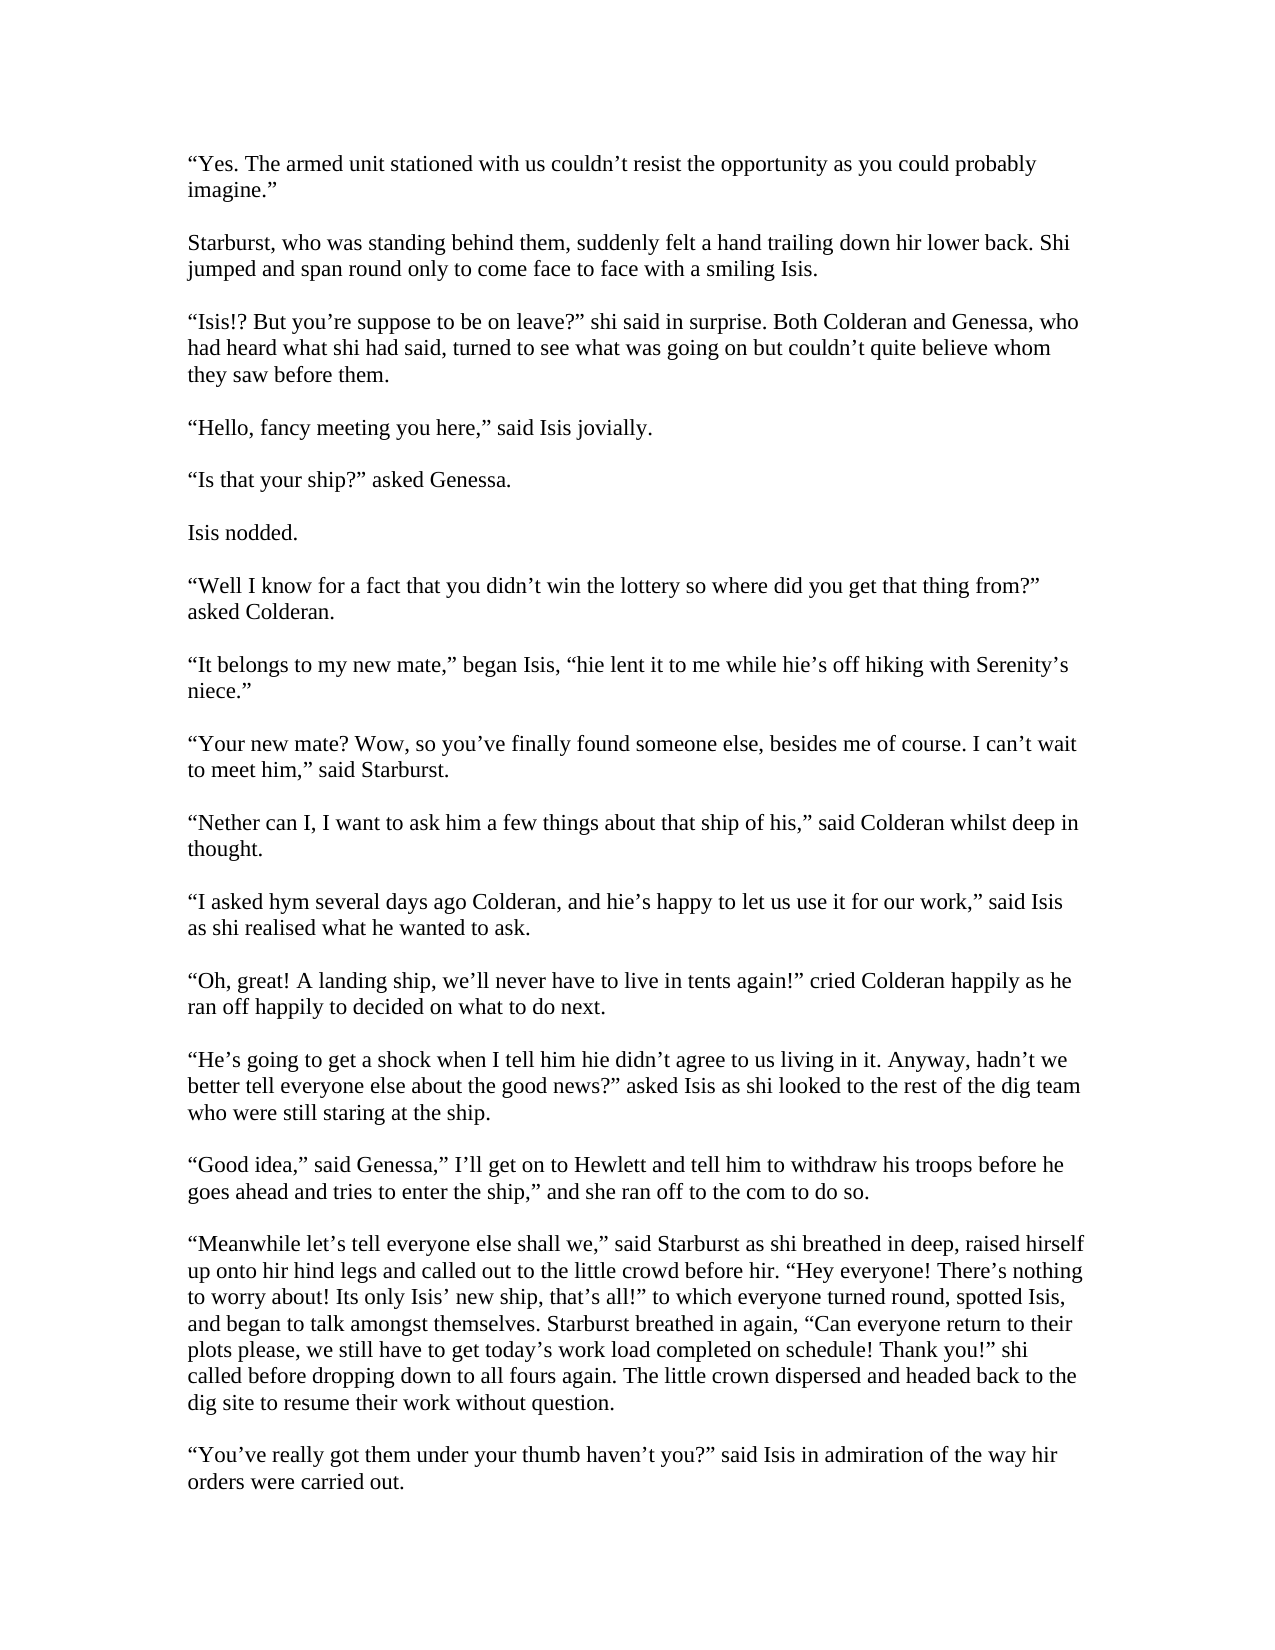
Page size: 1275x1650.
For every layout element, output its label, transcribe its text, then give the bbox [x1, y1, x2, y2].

text “Isis!? But you’re suppose to be on leave?” shi said in surprise. Both Colderan and Genessa, who had heard what shi had said, turned to see what was going on but couldn’t quite believe whom they saw before them. [187, 308, 1087, 387]
text “Well I know for a fact that you didn’t win the lottery so where did you get that thing from?” asked Colderan. [187, 572, 1087, 624]
text “Hello, fancy meeting you here,” said Isis jovially. [187, 413, 1087, 440]
text Starburst, who was standing behind them, suddenly felt a hand trailing down hir lower back. Shi jumped and span round only to come face to face with a smiling Isis. [187, 229, 1087, 282]
text “Your new mate? Wow, so you’ve finally found someone else, besides me of course. I can’t wait to meet him,” said Starburst. [187, 730, 1087, 782]
text “Nether can I, I want to ask him a few things about that ship of his,” said Colderan whilst deep in thought. [187, 809, 1087, 862]
text Isis nodded. [187, 519, 1087, 545]
text “Meanwhile let’s tell everyone else shall we,” said Starburst as shi breathed in deep, raised hirself up onto hir hind legs and called out to the little crowd before hir. “Hey everyone! There’s nothing to worry about! Its only Isis’ new ship, that’s all!” to which everyone turned round, spotted Isis, and began to talk amongst themselves. Starburst breathed in again, “Can everyone return to their plots please, we still have to get today’s work load completed on schedule! Thank you!” shi called before dropping down to all fours again. The little crown dispersed and headed back to the dig site to resume their work without question. [187, 1231, 1087, 1415]
text “He’s going to get a shock when I tell him hie didn’t agree to us living in it. Anyway, hadn’t we better tell everyone else about the good news?” asked Isis as shi looked to the rest of the dig team who were still staring at the ship. [187, 1046, 1087, 1125]
text “It belongs to my new mate,” began Isis, “hie lent it to me while hie’s off hiking with Serenity’s niece.” [187, 651, 1087, 703]
text “Good idea,” said Genessa,” I’ll get on to Hewlett and tell him to withdraw his troops before he goes ahead and tries to enter the ship,” and she ran off to the com to do so. [187, 1151, 1087, 1204]
text “Oh, great! A landing ship, we’ll never have to live in tents again!” cried Colderan happily as he ran off happily to decided on what to do next. [187, 967, 1087, 1020]
text “You’ve really got them under your thumb haven’t you?” said Isis in admiration of the way hir orders were carried out. [187, 1441, 1087, 1494]
text “Yes. The armed unit stationed with us couldn’t resist the opportunity as you could probably imagine.” [187, 150, 1087, 203]
text “Is that your ship?” asked Genessa. [187, 466, 1087, 493]
text “I asked hym several days ago Colderan, and hie’s happy to let us use it for our work,” said Isis as shi realised what he wanted to ask. [187, 888, 1087, 941]
